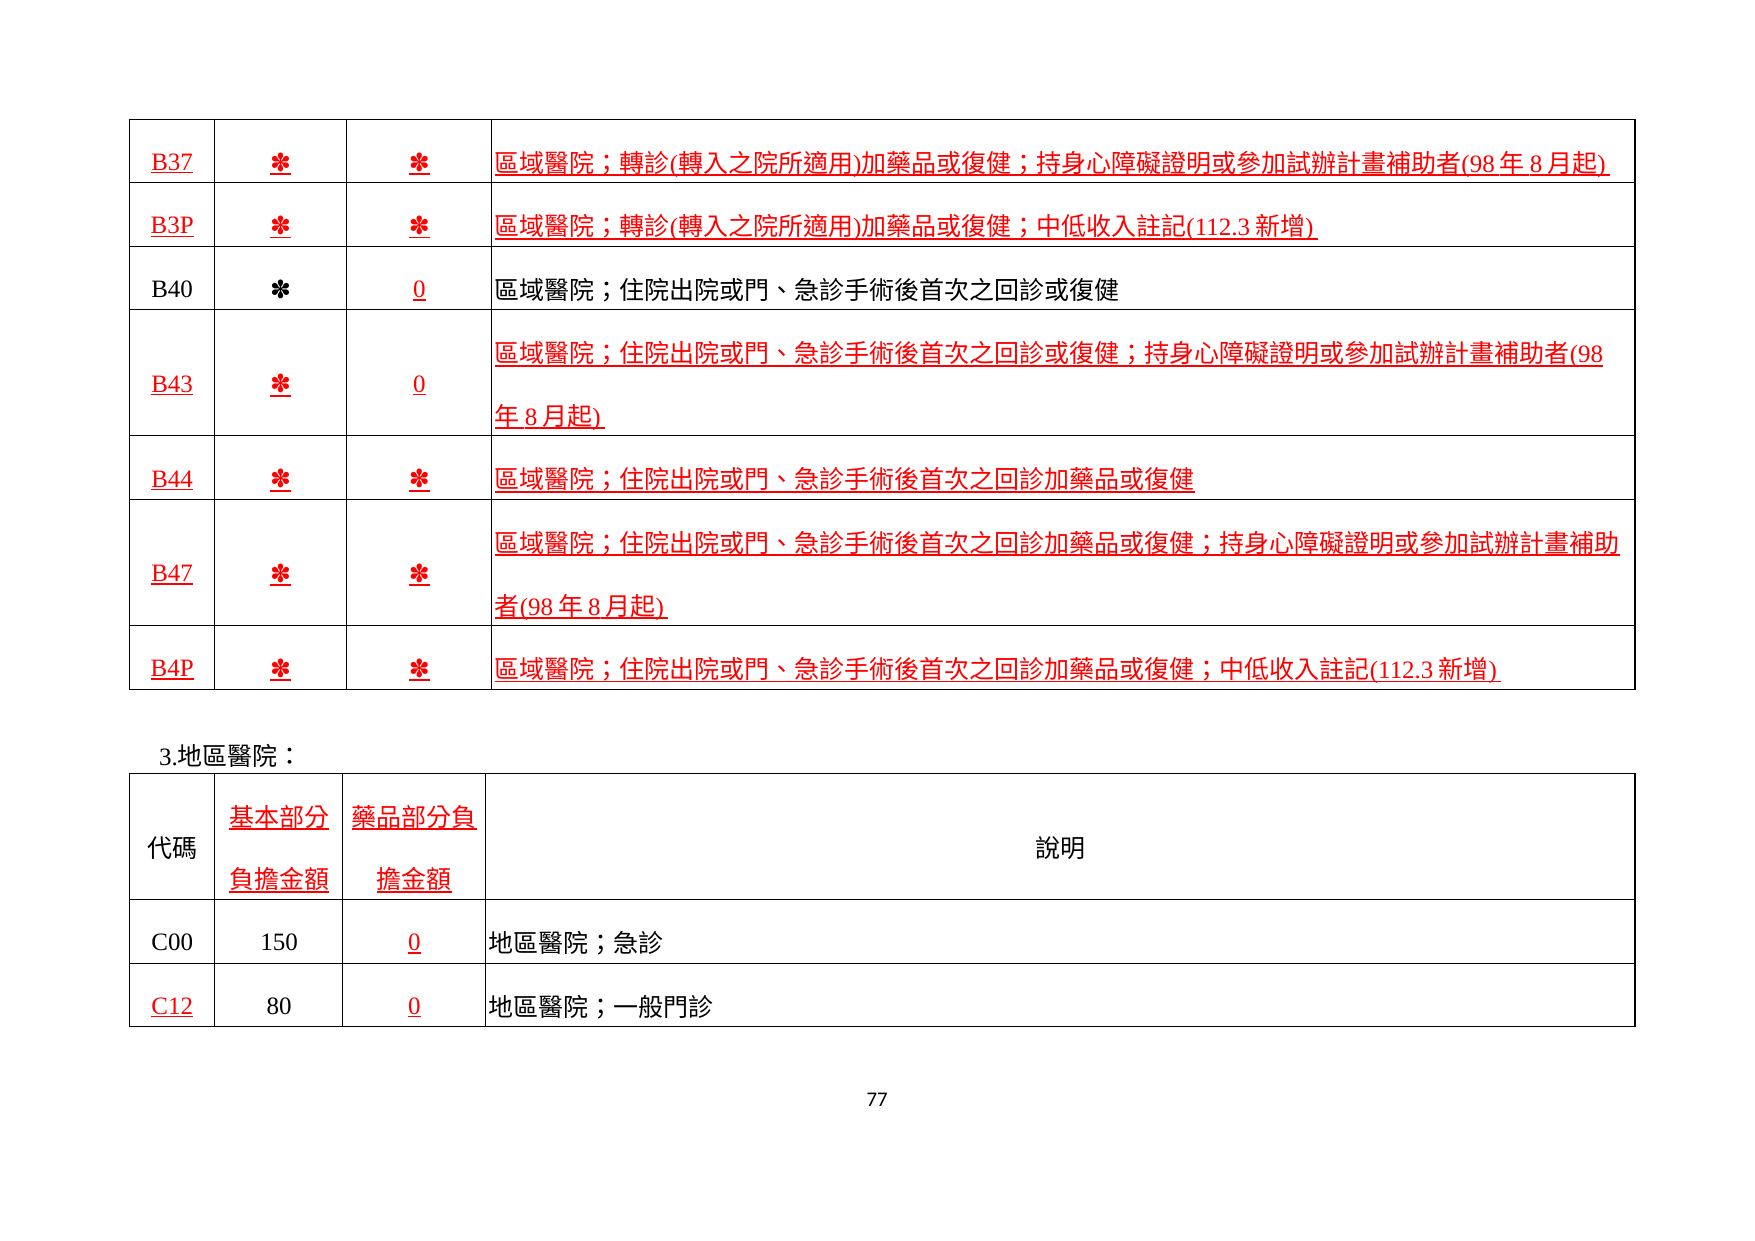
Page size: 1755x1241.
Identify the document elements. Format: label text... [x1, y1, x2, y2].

table_cell ✽ [347, 500, 491, 625]
table_cell 0 [343, 900, 485, 962]
table_cell ✽ [347, 436, 491, 499]
table_cell B3P [130, 183, 214, 246]
table_header 說明 [486, 774, 1634, 899]
table_header 代碼 [130, 774, 214, 899]
table_cell C00 [130, 900, 214, 962]
table_cell 區域醫院；住院出院或門、急診手術後首次之回診或復健；持身心障礙證明或參加試辦計畫補助者(98年8月起) [492, 310, 1634, 435]
table_cell ✽ [347, 626, 491, 688]
table_cell B40 [130, 247, 214, 309]
table_cell C12 [130, 964, 214, 1026]
table_cell 區域醫院；轉診(轉入之院所適用)加藥品或復健；持身心障礙證明或參加試辦計畫補助者(98年8月起) [492, 120, 1634, 182]
table_cell 0 [347, 247, 491, 309]
table_cell ✽ [215, 626, 346, 688]
table_cell 地區醫院；急診 [486, 900, 1634, 962]
table_cell B44 [130, 436, 214, 499]
table_cell ✽ [215, 436, 346, 499]
table_cell 80 [215, 964, 342, 1026]
table_cell ✽ [215, 500, 346, 625]
table_cell 區域醫院；住院出院或門、急診手術後首次之回診加藥品或復健；持身心障礙證明或參加試辦計畫補助者(98年8月起) [492, 500, 1634, 625]
table_header 基本部分負擔金額 [215, 774, 342, 899]
table_cell ✽ [347, 183, 491, 246]
table_cell ✽ [347, 120, 491, 182]
table_cell 3.地區醫院： [118, 119, 1658, 1056]
table_cell ✽ [215, 183, 346, 246]
table_cell B47 [130, 500, 214, 625]
table_cell B43 [130, 310, 214, 435]
table_cell 0 [343, 964, 485, 1026]
table_cell 區域醫院；住院出院或門、急診手術後首次之回診加藥品或復健 [492, 436, 1634, 499]
table_cell 150 [215, 900, 342, 962]
table_cell ✽ [215, 120, 346, 182]
table_cell 區域醫院；住院出院或門、急診手術後首次之回診或復健 [492, 247, 1634, 309]
table_cell 地區醫院；一般門診 [486, 964, 1634, 1026]
table_cell 區域醫院；住院出院或門、急診手術後首次之回診加藥品或復健；中低收入註記(112.3新增) [492, 626, 1634, 688]
table_header 藥品部分負擔金額 [343, 774, 485, 899]
table_cell B4P [130, 626, 214, 688]
table_cell B37 [130, 120, 214, 182]
table_cell ✽ [215, 310, 346, 435]
table_cell 區域醫院；轉診(轉入之院所適用)加藥品或復健；中低收入註記(112.3新增) [492, 183, 1634, 246]
table_cell ✽ [215, 247, 346, 309]
table_cell 0 [347, 310, 491, 435]
